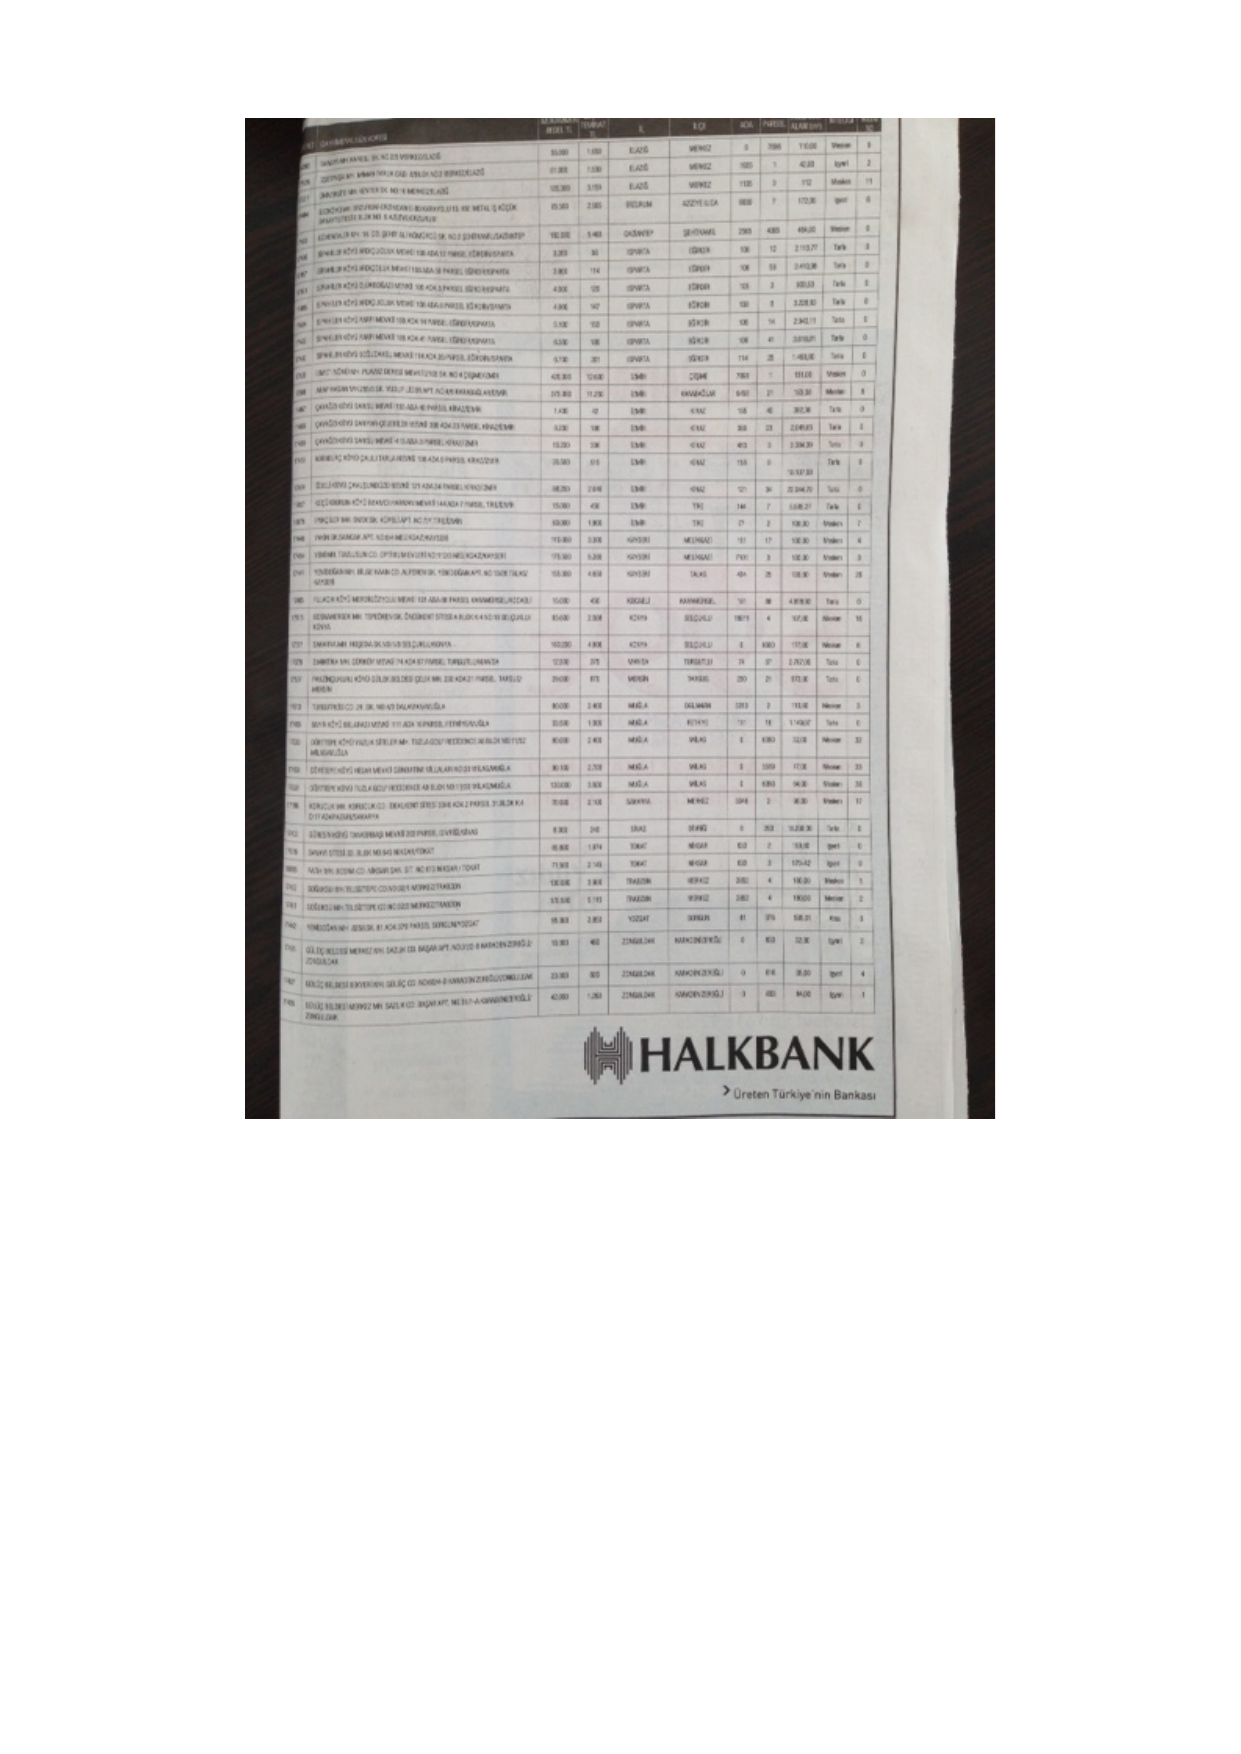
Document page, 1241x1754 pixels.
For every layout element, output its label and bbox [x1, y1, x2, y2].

picture [245, 118, 995, 1119]
